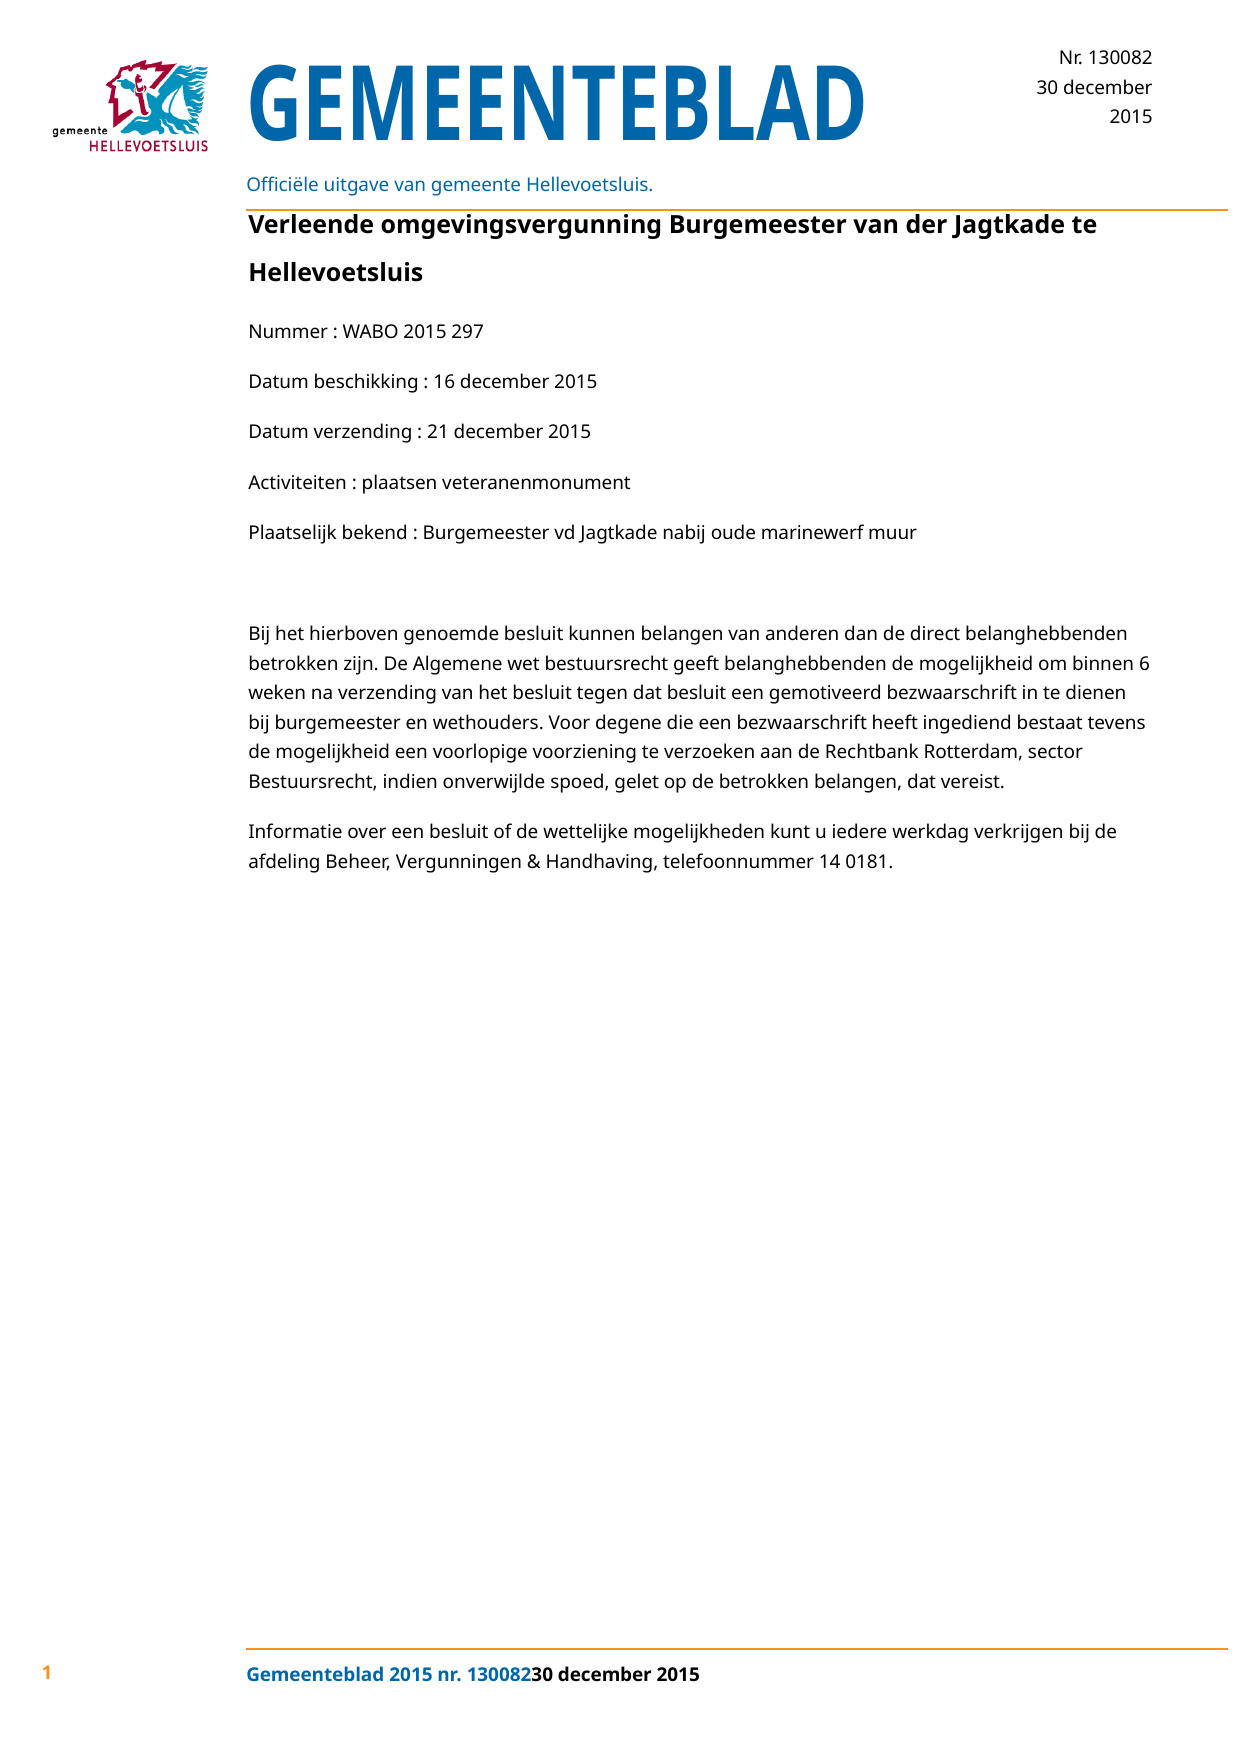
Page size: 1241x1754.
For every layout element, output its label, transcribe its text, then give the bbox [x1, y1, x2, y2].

text Verleende omgevingsvergunning Burgemeester van der Jagtkade te Hellevoetsluis [248, 211, 1152, 288]
text Plaatselijk bekend : Burgemeester vd Jagtkade nabij oude marinewerf muur [248, 519, 1152, 545]
text Bij het hierboven genoemde besluit kunnen belangen van anderen dan de direct belanghebbenden betrokken zijn. De Algemene wet bestuursrecht geeft belanghebbenden de mogelijkheid om binnen 6 weken na verzending van het besluit tegen dat besluit een gemotiveerd bezwaarschrift in te dienen bij burgemeester en wethouders. Voor degene die een bezwaarschrift heeft ingediend bestaat tevens de mogelijkheid een voorlopige voorziening te verzoeken aan de Rechtbank Rotterdam, sector Bestuursrecht, indien onverwijlde spoed, gelet op de betrokken belangen, dat vereist. [248, 620, 1152, 794]
text Datum verzending : 21 december 2015 [248, 419, 1152, 444]
text Activiteiten : plaatsen veteranenmonument [248, 469, 1152, 495]
text Nummer : WABO 2015 297 [248, 318, 1152, 344]
text Datum beschikking : 16 december 2015 [248, 368, 1152, 394]
picture [41, 47, 231, 172]
text Informatie over een besluit of de wettelijke mogelijkheden kunt u iedere werkdag verkrijgen bij de afdeling Beheer, Vergunningen & Handhaving, telefoonnummer 14 0181. [248, 819, 1152, 874]
